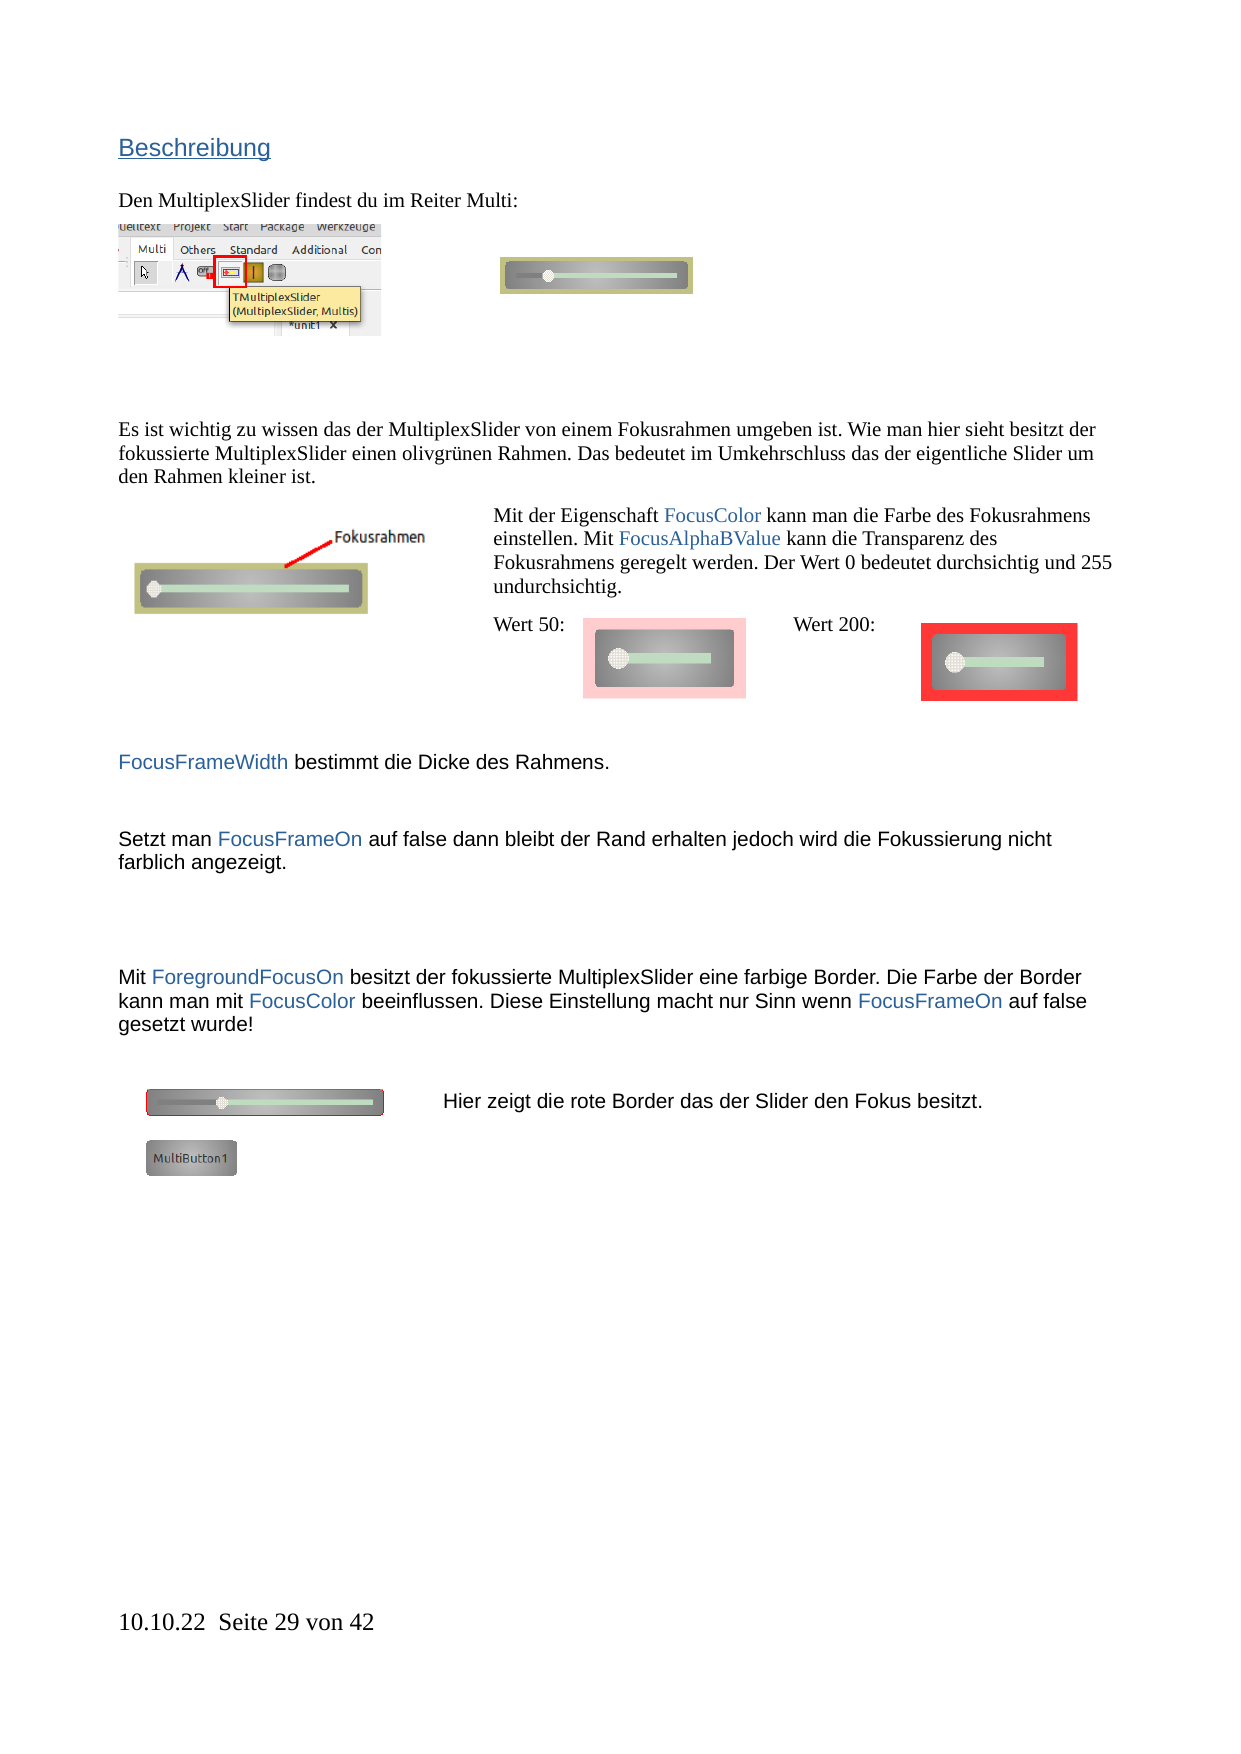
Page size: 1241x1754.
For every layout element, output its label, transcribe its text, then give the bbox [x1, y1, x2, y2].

picture [118, 224, 382, 336]
picture [576, 612, 754, 709]
text Wert 200: [754, 612, 1122, 660]
text Wert 50: [118, 612, 576, 660]
text Mit ForegroundFocusOn besitzt der fokussierte MultiplexSlider eine farbige Border. Die Farbe der Border kann man mit FocusColor beeinflussen. Diese Einstellung macht nur Sinn wenn FocusFrameOn auf false gesetzt wurde! [118, 966, 1122, 1036]
text Mit der Eigenschaft FocusColor kann man die Farbe des Fokusrahmens einstellen. Mit FocusAlphaBValue kann die Transparenz des Fokusrahmens geregelt werden. Der Wert 0 bedeutet durchsichtig und 255 undurchsichtig. [118, 503, 1122, 598]
text FocusFrameWidth bestimmt die Dicke des Rahmens. [118, 751, 1122, 774]
text Hier zeigt die rote Border das der Slider den Fokus besitzt. [425, 1089, 1122, 1113]
text Es ist wichtig zu wissen das der MultiplexSlider von einem Fokusrahmen umgeben ist. Wie man hier sieht besitzt der fokussierte MultiplexSlider einen olivgrünen Rahmen. Das bedeutet im Umkehrschluss das der eigentliche Slider um den Rahmen kleiner ist. [118, 418, 1122, 489]
text Setzt man FocusFrameOn auf false dann bleibt der Rand erhalten jedoch wird die Fokussierung nicht farblich angezeigt. [118, 827, 1122, 874]
text Den MultiplexSlider findest du im Reiter Multi: [118, 188, 1122, 212]
picture [120, 1068, 425, 1205]
subtitle Beschreibung [118, 133, 1122, 161]
picture [119, 516, 439, 637]
picture [914, 616, 1086, 711]
picture [489, 245, 704, 304]
